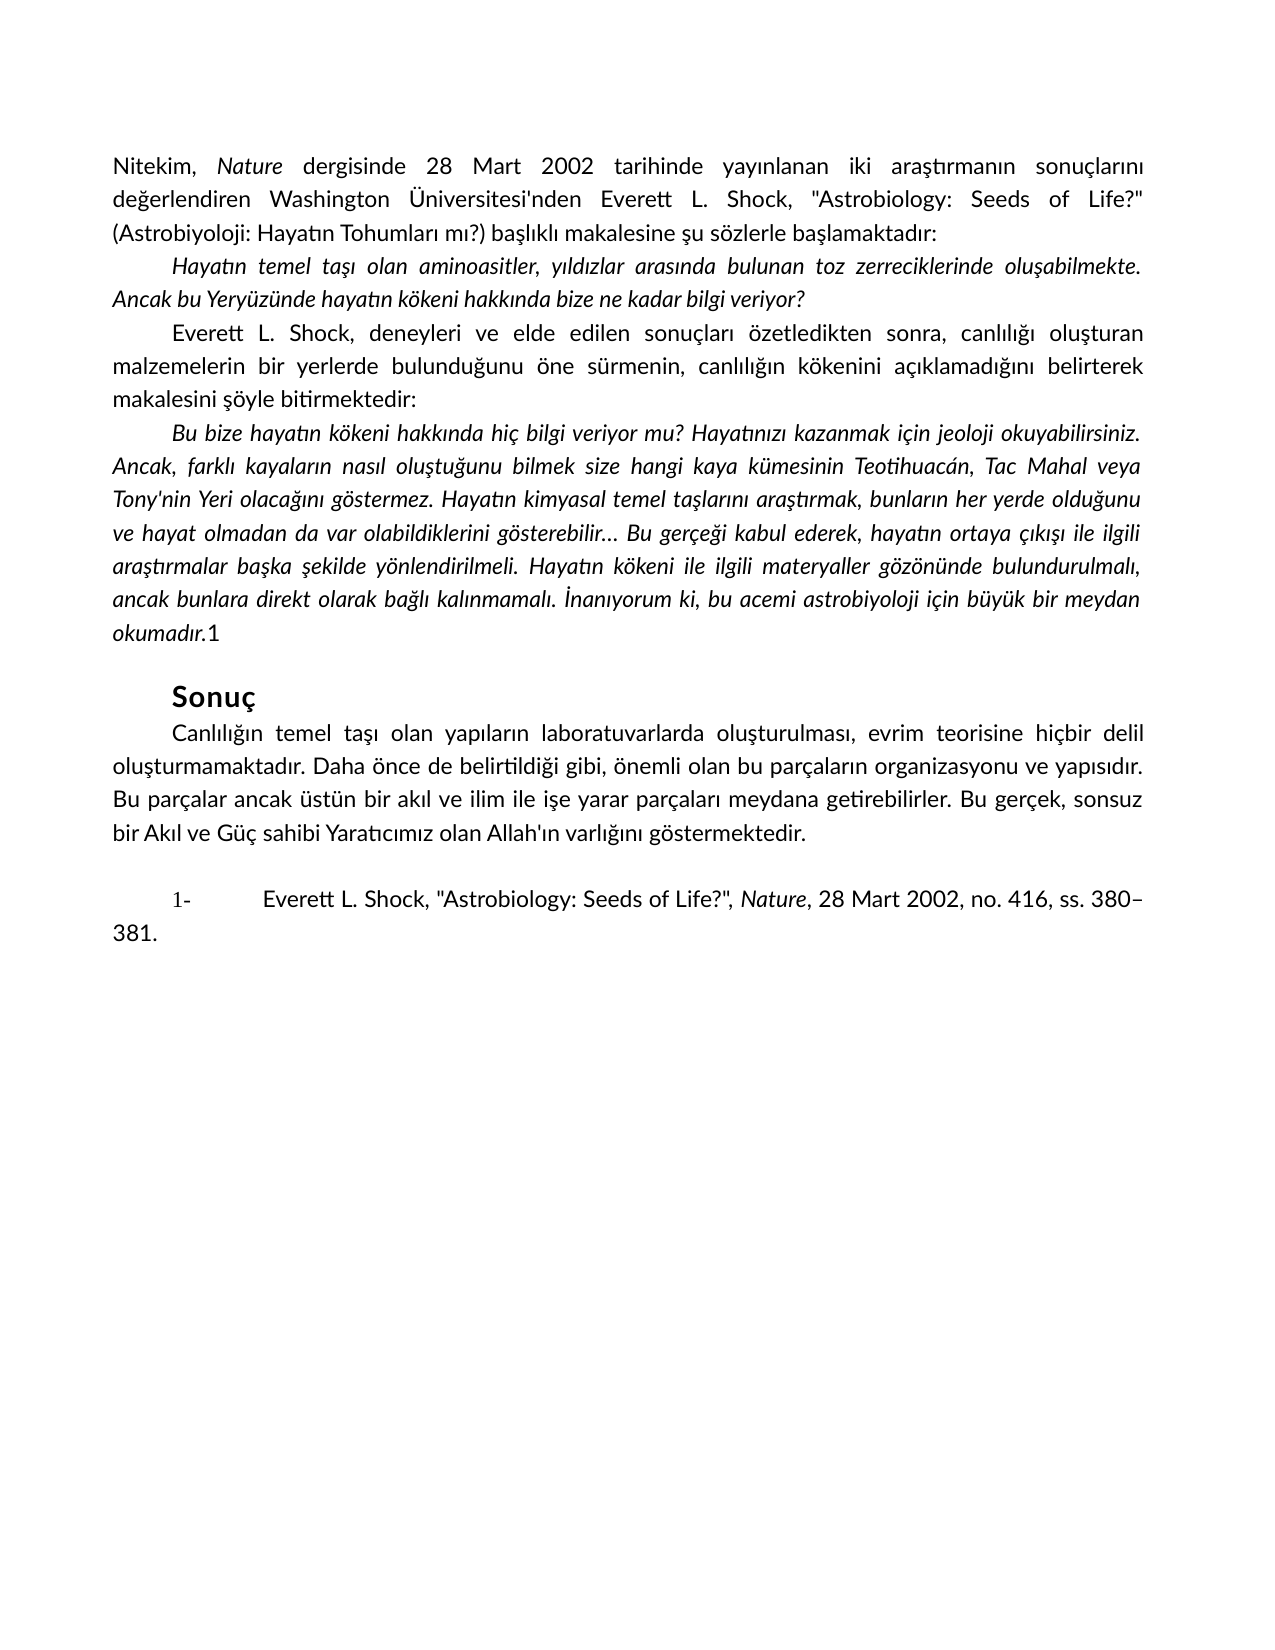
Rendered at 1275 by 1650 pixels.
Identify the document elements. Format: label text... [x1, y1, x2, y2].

text Nitekim, Nature dergisinde 28 Mart 2002 tarihinde yayınlanan iki araştırmanın sonuçlarını değerlendiren Washington Üniversitesi'nden Everett L. Shock, "Astrobiology: Seeds of Life?" (Astrobiyoloji: Hayatın Tohumları mı?) başlıklı makalesine şu sözlerle başlamaktadır: [112, 148, 1145, 248]
text Canlılığın temel taşı olan yapıların laboratuvarlarda oluşturulması, evrim teorisine hiçbir delil oluşturmamaktadır. Daha önce de belirtildiği gibi, önemli olan bu parçaların organizasyonu ve yapısıdır. Bu parçalar ancak üstün bir akıl ve ilim ile işe yarar parçaları meydana getirebilirler. Bu gerçek, sonsuz bir Akıl ve Güç sahibi Yaratıcımız olan Allah'ın varlığını göstermektedir. [112, 714, 1145, 848]
text Everett L. Shock, deneyleri ve elde edilen sonuçları özetledikten sonra, canlılığı oluşturan malzemelerin bir yerlerde bulunduğunu öne sürmenin, canlılığın kökenini açıklamadığını belirterek makalesini şöyle bitirmektedir: [112, 314, 1145, 414]
text Hayatın temel taşı olan aminoasitler, yıldızlar arasında bulunan toz zerreciklerinde oluşabilmekte. Ancak bu Yeryüzünde hayatın kökeni hakkında bize ne kadar bilgi veriyor? [112, 248, 1145, 314]
list Everett L. Shock, "Astrobiology: Seeds of Life?", Nature, 28 Mart 2002, no. 416, ss. 380–381. [112, 881, 1145, 948]
text Bu bize hayatın kökeni hakkında hiç bilgi veriyor mu? Hayatınızı kazanmak için jeoloji okuyabilirsiniz. Ancak, farklı kayaların nasıl oluştuğunu bilmek size hangi kaya kümesinin Teotihuacán, Tac Mahal veya Tony'nin Yeri olacağını göstermez. Hayatın kimyasal temel taşlarını araştırmak, bunların her yerde olduğunu ve hayat olmadan da var olabildiklerini gösterebilir… Bu gerçeği kabul ederek, hayatın ortaya çıkışı ile ilgili araştırmalar başka şekilde yönlendirilmeli. Hayatın kökeni ile ilgili materyaller gözönünde bulundurulmalı, ancak bunlara direkt olarak bağlı kalınmamalı. İnanıyorum ki, bu acemi astrobiyoloji için büyük bir meydan okumadır.1 [112, 414, 1145, 648]
text Sonuç [112, 681, 1145, 714]
